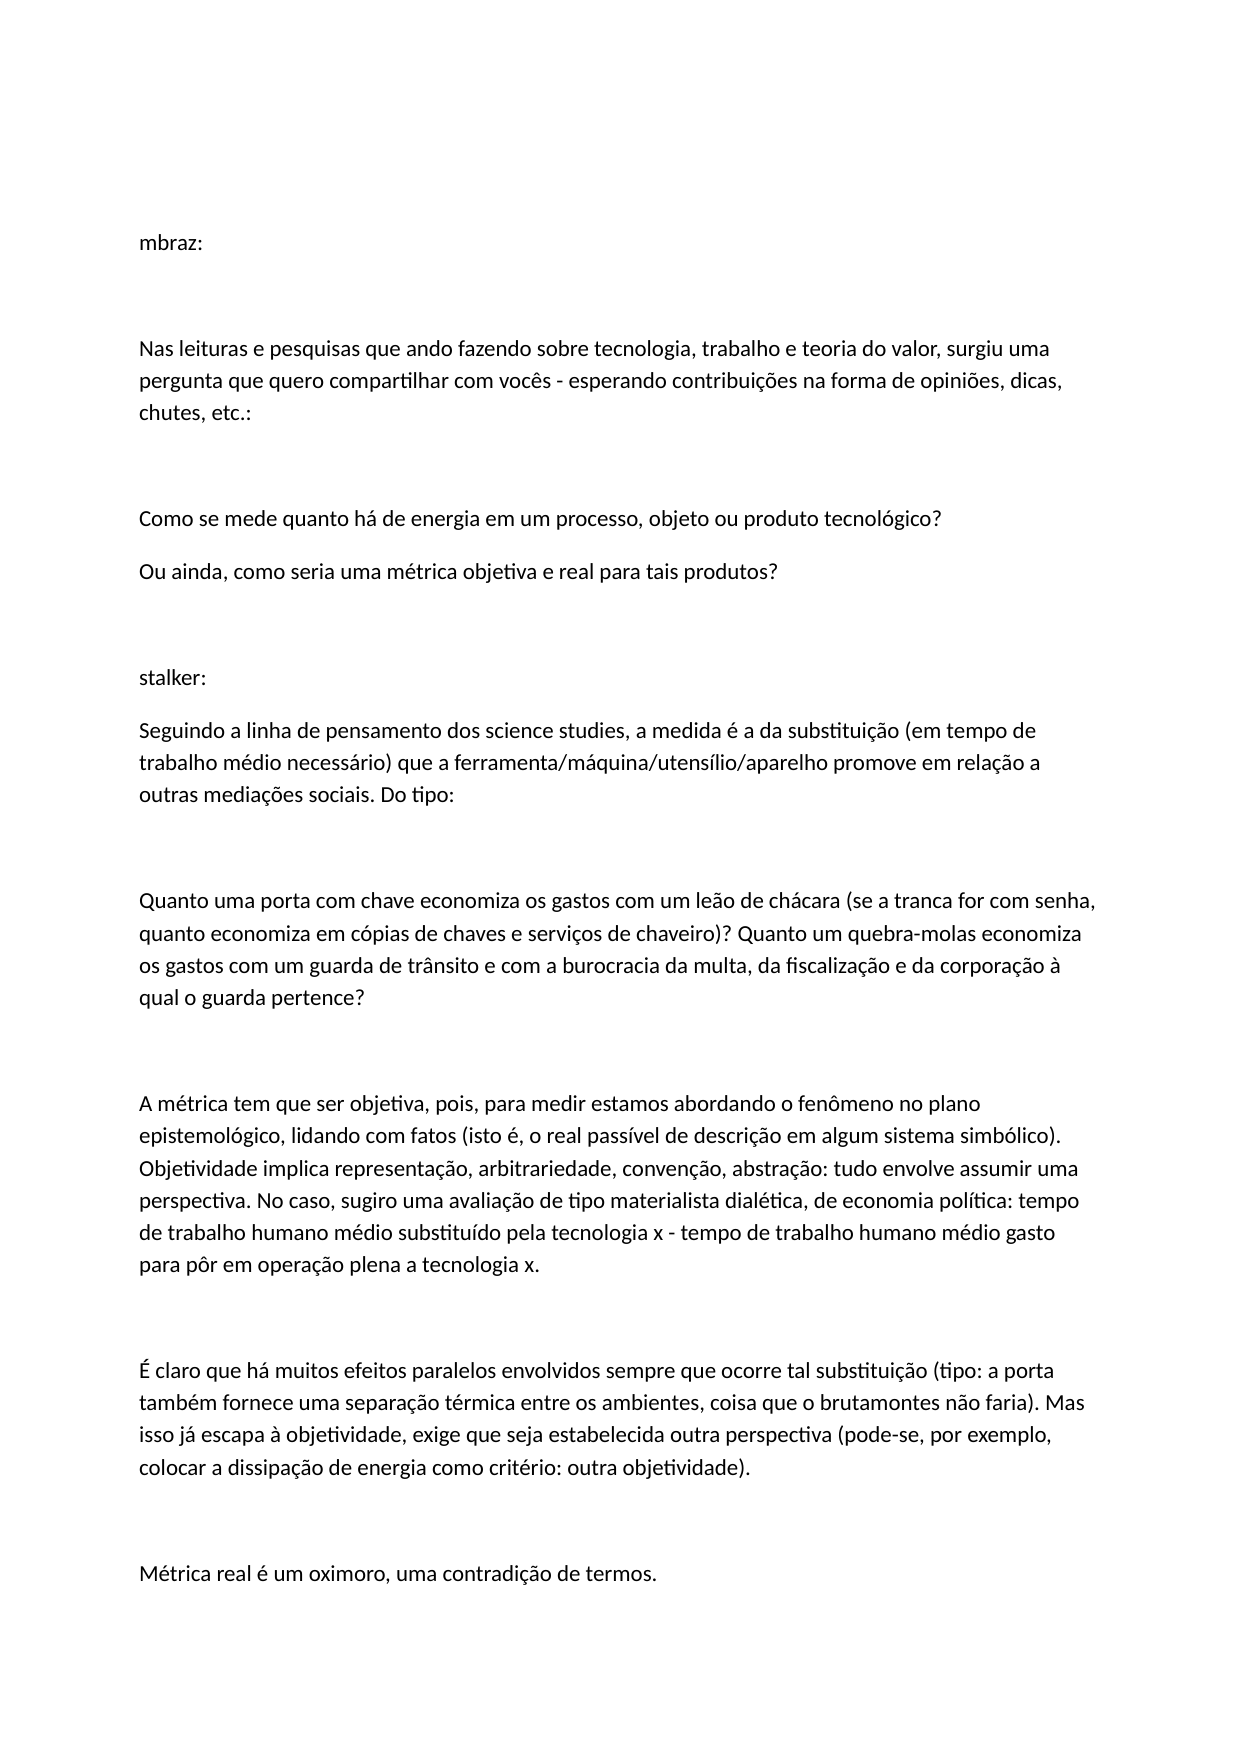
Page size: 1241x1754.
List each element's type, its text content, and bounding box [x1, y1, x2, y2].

text Nas leituras e pesquisas que ando fazendo sobre tecnologia, trabalho e teoria do valor, surgiu uma pergunta que quero compartilhar com vocês - esperando contribuições na forma de opiniões, dicas, chutes, etc.: [139, 334, 1101, 426]
text mbraz: [139, 228, 1101, 256]
text Como se mede quanto há de energia em um processo, objeto ou produto tecnológico? [139, 504, 1101, 532]
text Métrica real é um oximoro, uma contradição de termos. [139, 1559, 1101, 1587]
text stalker: [139, 663, 1101, 691]
text É claro que há muitos efeitos paralelos envolvidos sempre que ocorre tal substituição (tipo: a porta também fornece uma separação térmica entre os ambientes, coisa que o brutamontes não faria). Mas isso já escapa à objetividade, exige que seja estabelecida outra perspectiva (pode-se, por exemplo, colocar a dissipação de energia como critério: outra objetividade). [139, 1356, 1101, 1481]
text A métrica tem que ser objetiva, pois, para medir estamos abordando o fenômeno no plano epistemológico, lidando com fatos (isto é, o real passível de descrição em algum sistema simbólico). Objetividade implica representação, arbitrariedade, convenção, abstração: tudo envolve assumir uma perspectiva. No caso, sugiro uma avaliação de tipo materialista dialética, de economia política: tempo de trabalho humano médio substituído pela tecnologia x - tempo de trabalho humano médio gasto para pôr em operação plena a tecnologia x. [139, 1089, 1101, 1278]
text Seguindo a linha de pensamento dos science studies, a medida é a da substituição (em tempo de trabalho médio necessário) que a ferramenta/máquina/utensílio/aparelho promove em relação a outras mediações sociais. Do tipo: [139, 716, 1101, 809]
text Quanto uma porta com chave economiza os gastos com um leão de chácara (se a tranca for com senha, quanto economiza em cópias de chaves e serviços de chaveiro)? Quanto um quebra-molas economiza os gastos com um guarda de trânsito e com a burocracia da multa, da fiscalização e da corporação à qual o guarda pertence? [139, 887, 1101, 1011]
text Ou ainda, como seria uma métrica objetiva e real para tais produtos? [139, 557, 1101, 585]
